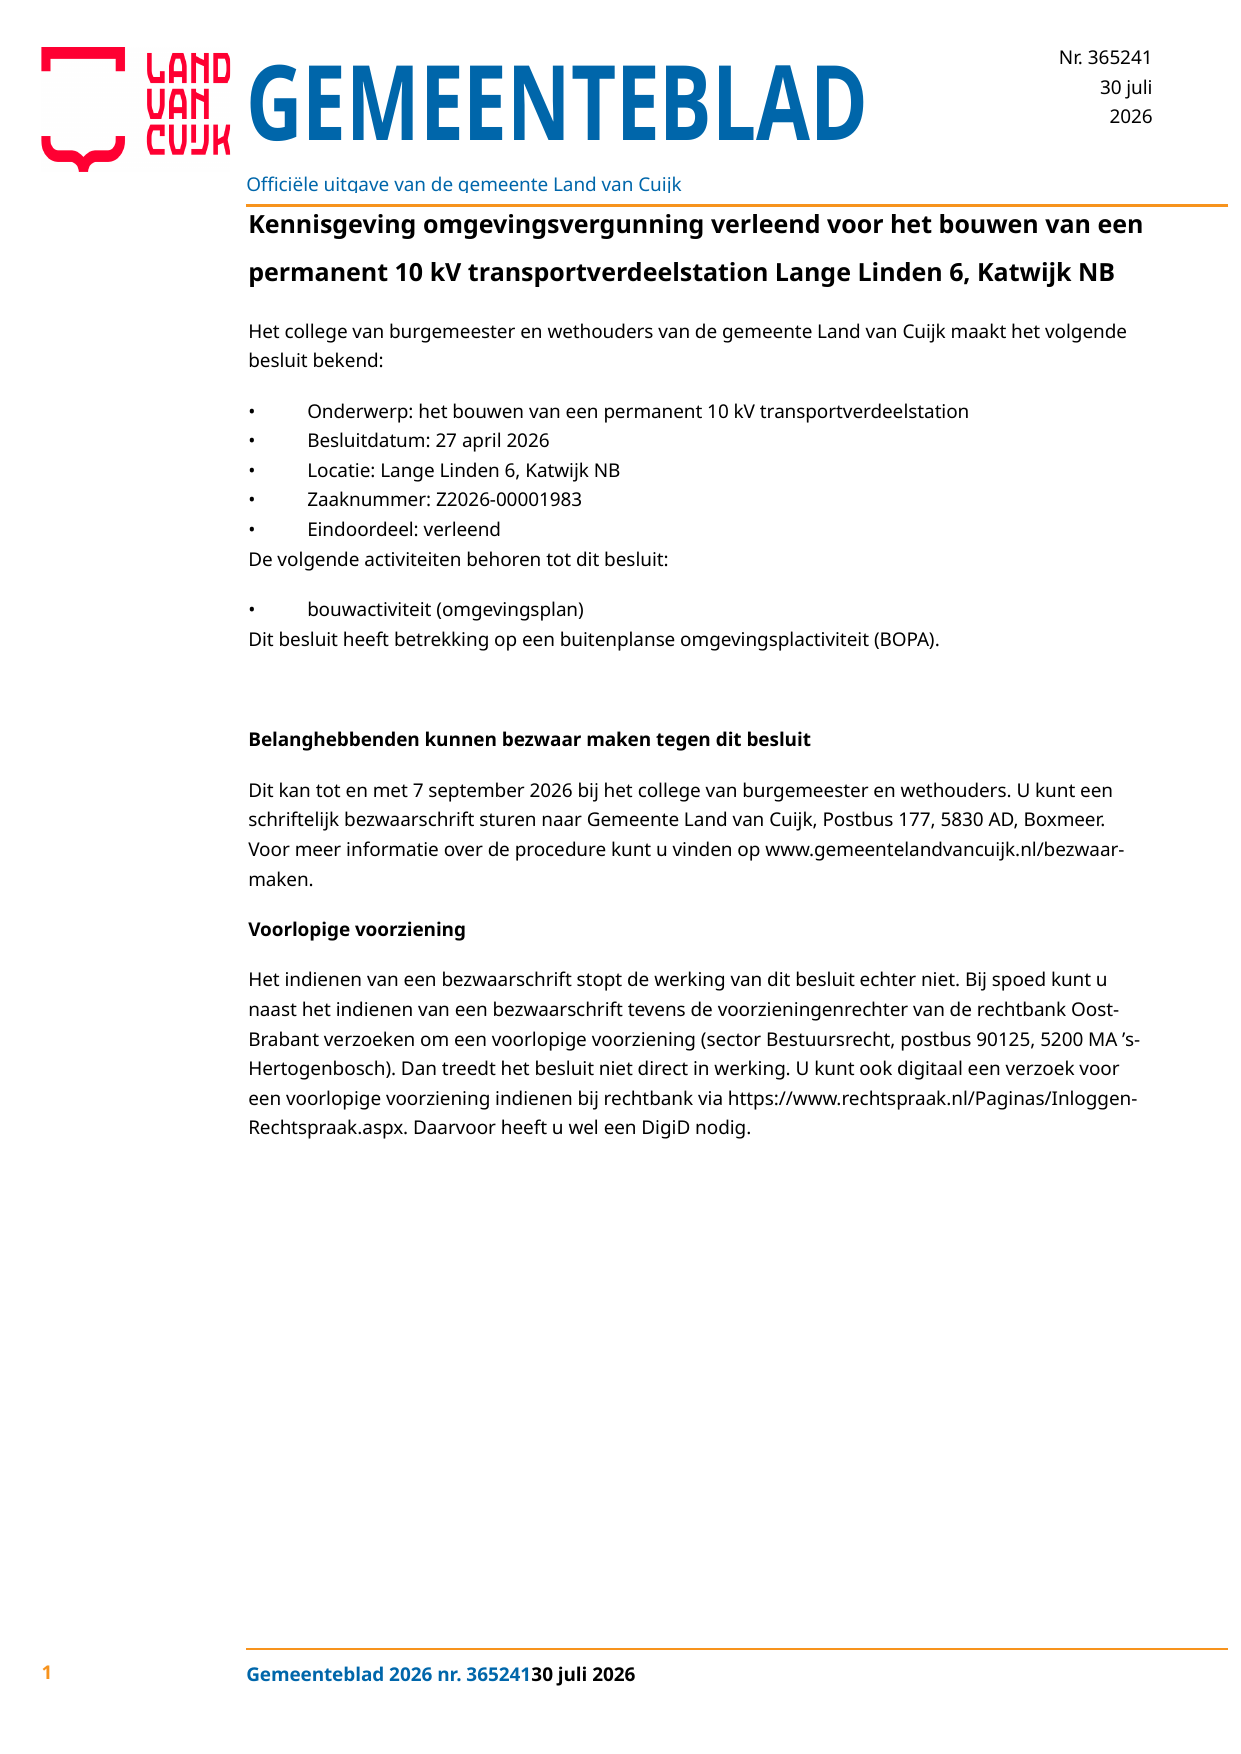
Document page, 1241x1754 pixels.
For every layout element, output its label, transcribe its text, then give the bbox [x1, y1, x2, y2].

text Voorlopige voorziening [248, 916, 1152, 942]
text Het college van burgemeester en wethouders van de gemeente Land van Cuijk maakt het volgende besluit bekend: [248, 318, 1152, 373]
list Eindoordeel: verleend [248, 516, 1152, 542]
text Dit besluit heeft betrekking op een buitenplanse omgevingsplactiviteit (BOPA). [248, 626, 1152, 652]
text Dit kan tot en met 7 september 2026 bij het college van burgemeester en wethouders. U kunt een schriftelijk bezwaarschrift sturen naar Gemeente Land van Cuijk, Postbus 177, 5830 AD, Boxmeer. Voor meer informatie over de procedure kunt u vinden op www.gemeentelandvancuijk.nl/bezwaar-maken. [248, 777, 1152, 892]
list Zaaknummer: Z2026-00001983 [248, 487, 1152, 512]
list bouwactiviteit (omgevingsplan) [248, 596, 1152, 622]
text De volgende activiteiten behoren tot dit besluit: [248, 546, 1152, 572]
picture [41, 47, 231, 172]
text Belanghebbenden kunnen bezwaar maken tegen dit besluit [248, 727, 1152, 752]
text Kennisgeving omgevingsvergunning verleend voor het bouwen van een permanent 10 kV transportverdeelstation Lange Linden 6, Katwijk NB [248, 207, 1152, 288]
text Het indienen van een bezwaarschrift stopt de werking van dit besluit echter niet. Bij spoed kunt u naast het indienen van een bezwaarschrift tevens de voorzieningenrechter van de rechtbank Oost-Brabant verzoeken om een voorlopige voorziening (sector Bestuursrecht, postbus 90125, 5200 MA ’s-Hertogenbosch). Dan treedt het besluit niet direct in werking. U kunt ook digitaal een verzoek voor een voorlopige voorziening indienen bij rechtbank via https://www.rechtspraak.nl/Paginas/Inloggen-Rechtspraak.aspx. Daarvoor heeft u wel een DigiD nodig. [248, 967, 1152, 1140]
list Onderwerp: het bouwen van een permanent 10 kV transportverdeelstation [248, 398, 1152, 424]
list Besluitdatum: 27 april 2026 [248, 427, 1152, 453]
list Locatie: Lange Linden 6, Katwijk NB [248, 457, 1152, 483]
